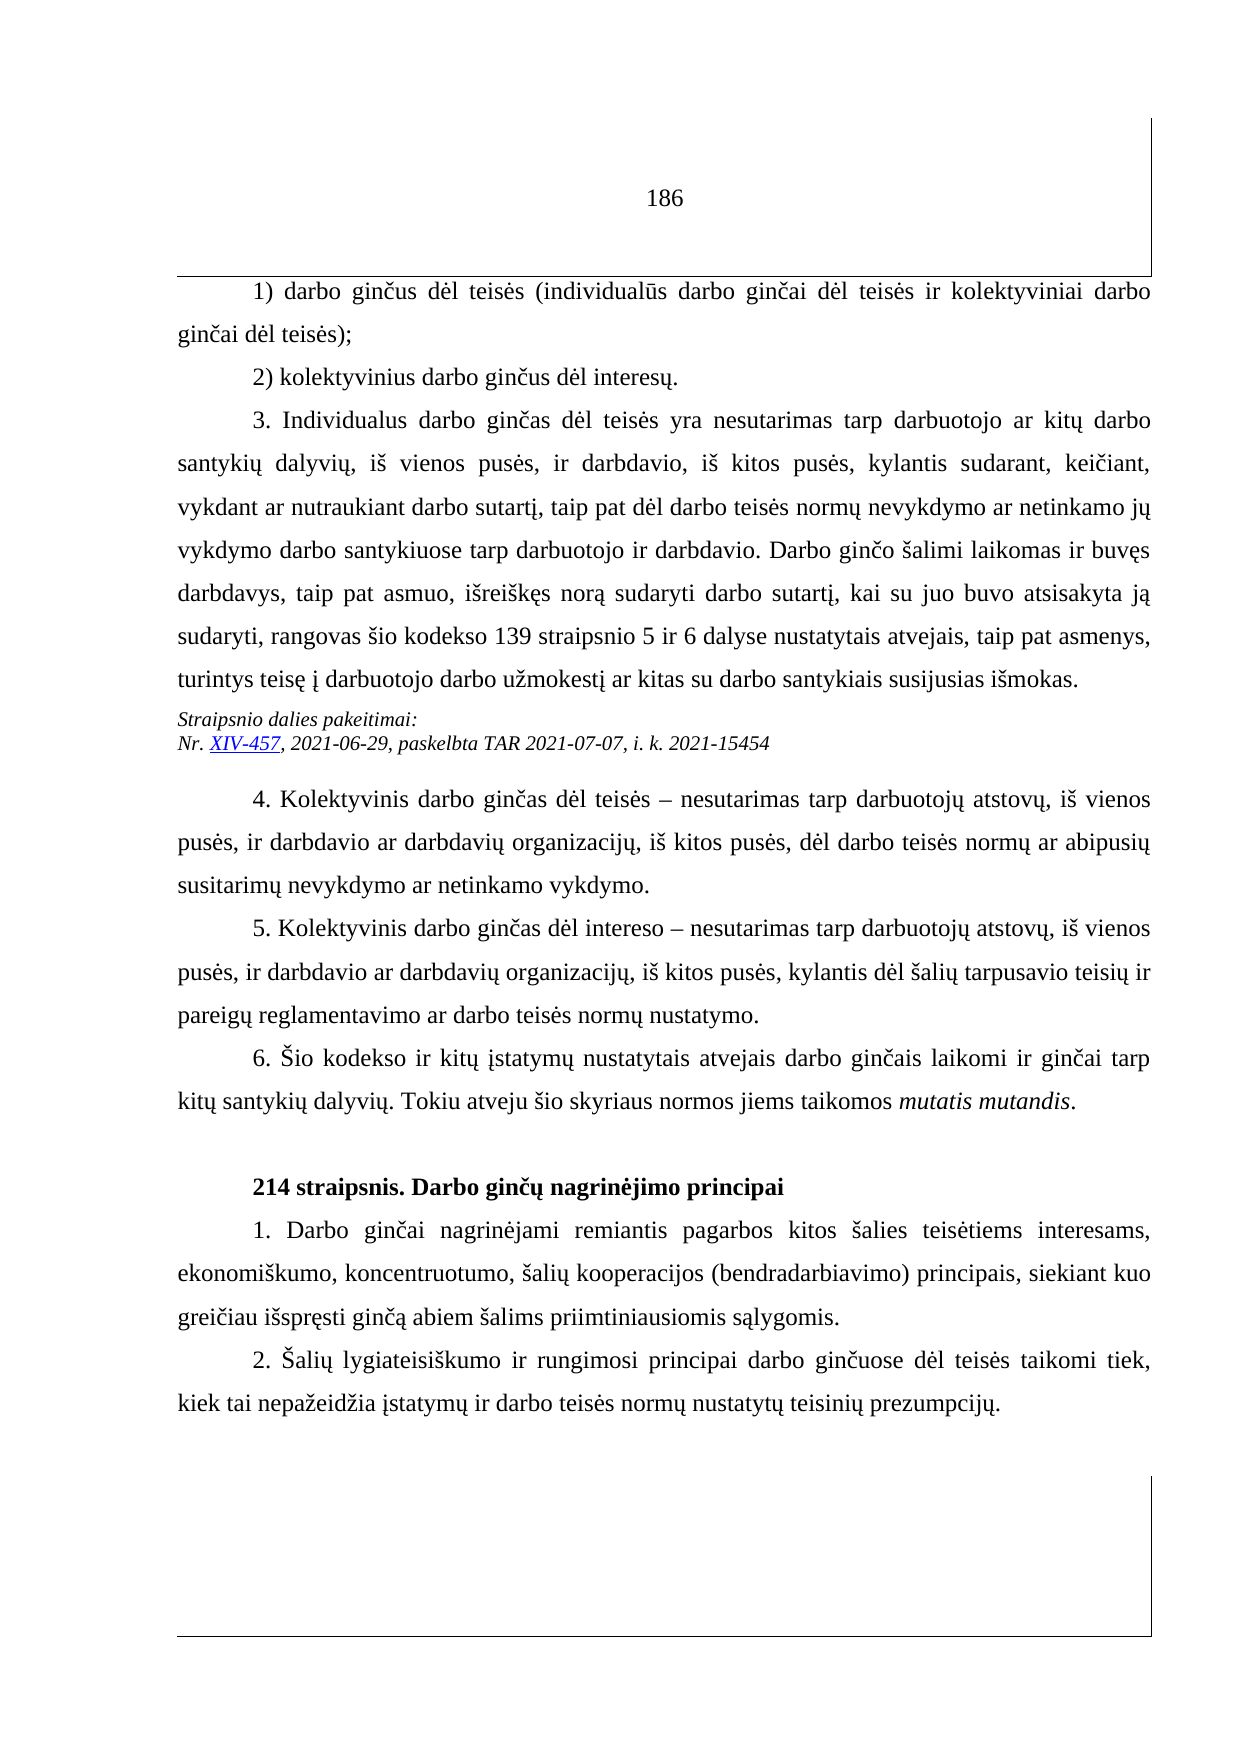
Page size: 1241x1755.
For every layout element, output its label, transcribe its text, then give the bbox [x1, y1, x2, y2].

text 2) kolektyvinius darbo ginčus dėl interesų. [177, 362, 1152, 391]
text 5. Kolektyvinis darbo ginčas dėl intereso – nesutarimas tarp darbuotojų atstovų, iš vienos pusės, ir darbdavio ar darbdavių organizacijų, iš kitos pusės, kylantis dėl šalių tarpusavio teisių ir pareigų reglamentavimo ar darbo teisės normų nustatymo. [177, 913, 1152, 1028]
text 6. Šio kodekso ir kitų įstatymų nustatytais atvejais darbo ginčais laikomi ir ginčai tarp kitų santykių dalyvių. Tokiu atveju šio skyriaus normos jiems taikomos mutatis mutandis. [177, 1043, 1152, 1115]
text 1) darbo ginčus dėl teisės (individualūs darbo ginčai dėl teisės ir kolektyviniai darbo ginčai dėl teisės); [177, 276, 1152, 348]
text Nr. XIV-457, 2021-06-29, paskelbta TAR 2021-07-07, i. k. 2021-15454 [177, 731, 1152, 755]
subtitle 214 straipsnis. Darbo ginčų nagrinėjimo principai [177, 1172, 1152, 1201]
text 1. Darbo ginčai nagrinėjami remiantis pagarbos kitos šalies teisėtiems interesams, ekonomiškumo, koncentruotumo, šalių kooperacijos (bendradarbiavimo) principais, siekiant kuo greičiau išspręsti ginčą abiem šalims priimtiniausiomis sąlygomis. [177, 1215, 1152, 1330]
text 3. Individualus darbo ginčas dėl teisės yra nesutarimas tarp darbuotojo ar kitų darbo santykių dalyvių, iš vienos pusės, ir darbdavio, iš kitos pusės, kylantis sudarant, keičiant, vykdant ar nutraukiant darbo sutartį, taip pat dėl darbo teisės normų nevykdymo ar netinkamo jų vykdymo darbo santykiuose tarp darbuotojo ir darbdavio. Darbo ginčo šalimi laikomas ir buvęs darbdavys, taip pat asmuo, išreiškęs norą sudaryti darbo sutartį, kai su juo buvo atsisakyta ją sudaryti, rangovas šio kodekso 139 straipsnio 5 ir 6 dalyse nustatytais atvejais, taip pat asmenys, turintys teisę į darbuotojo darbo užmokestį ar kitas su darbo santykiais susijusias išmokas. [177, 405, 1152, 693]
text Straipsnio dalies pakeitimai: [177, 707, 1152, 731]
text 4. Kolektyvinis darbo ginčas dėl teisės – nesutarimas tarp darbuotojų atstovų, iš vienos pusės, ir darbdavio ar darbdavių organizacijų, iš kitos pusės, dėl darbo teisės normų ar abipusių susitarimų nevykdymo ar netinkamo vykdymo. [177, 784, 1152, 899]
text 2. Šalių lygiateisiškumo ir rungimosi principai darbo ginčuose dėl teisės taikomi tiek, kiek tai nepažeidžia įstatymų ir darbo teisės normų nustatytų teisinių prezumpcijų. [177, 1345, 1152, 1417]
